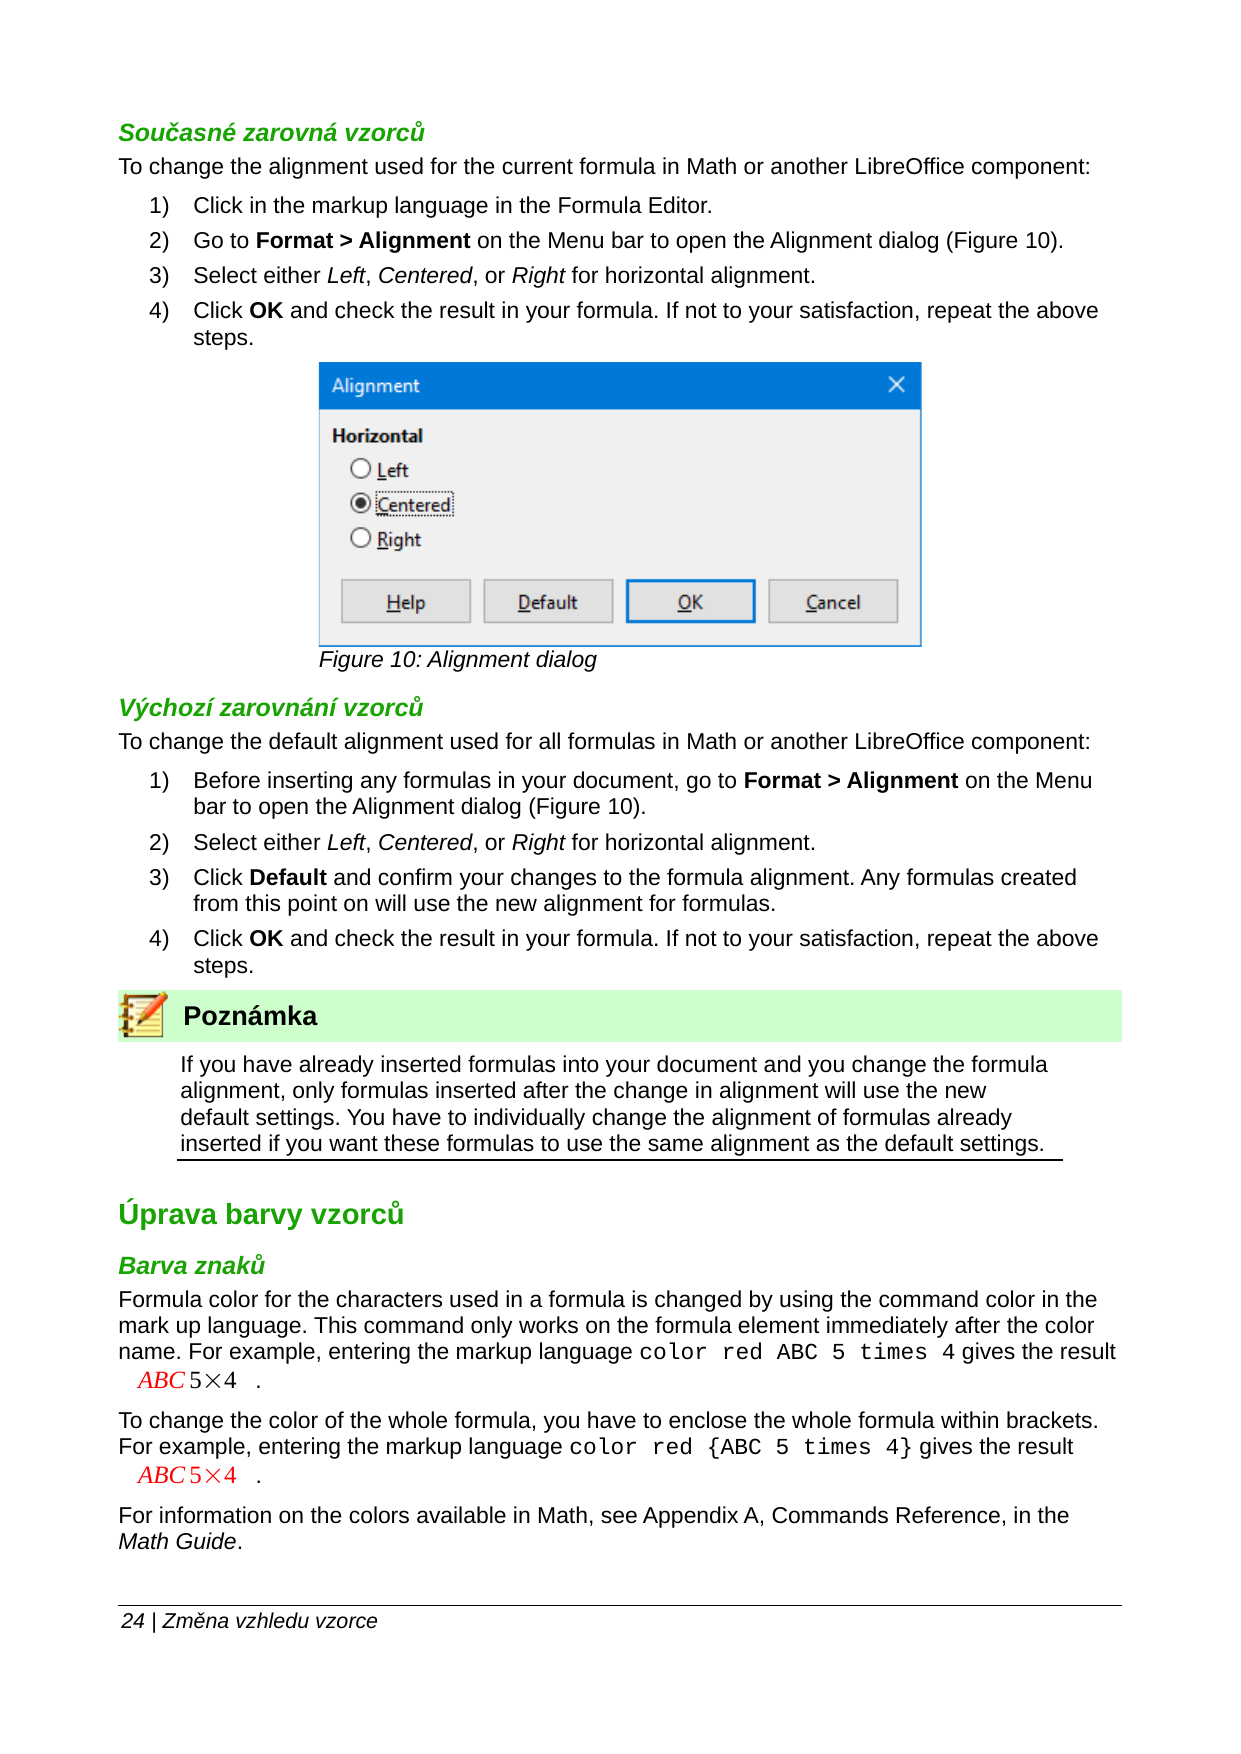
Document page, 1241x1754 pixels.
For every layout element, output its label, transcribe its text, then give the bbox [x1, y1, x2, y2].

subtitle Současné zarovná vzorců [118, 118, 1122, 147]
text For information on the colors available in Math, see Appendix A, Commands Reference, in the Math Guide. [118, 1502, 1122, 1554]
list Click OK and check the result in your formula. If not to your satisfaction, repeat the above steps. [169, 925, 1122, 978]
text If you have already inserted formulas into your document and you change the formula alignment, only formulas inserted after the change in alignment will use the new default settings. You have to individually change the alignment of formulas already inserted if you want these formulas to use the same alignment as the default settings. [177, 1048, 1063, 1159]
list Click OK and check the result in your formula. If not to your satisfaction, repeat the above steps. [169, 297, 1122, 350]
list Select either Left, Centered, or Right for horizontal alignment. [169, 262, 1122, 288]
list Click in the markup language in the Formula Editor. [169, 192, 1122, 218]
subtitle Úprava barvy vzorců [118, 1197, 1122, 1230]
list Go to Format > Alignment on the Menu bar to open the Alignment dialog (Figure 10). [169, 227, 1122, 253]
picture [119, 990, 170, 1041]
list Select either Left, Centered, or Right for horizontal alignment. [169, 828, 1122, 855]
list Before inserting any formulas in your document, go to Format > Alignment on the Menu bar to open the Alignment dialog (Figure 10). [169, 767, 1122, 819]
text Figure 10: Alignment dialog [319, 647, 922, 673]
text To change the color of the whole formula, you have to enclose the whole formula within brackets. For example, entering the markup language color red {ABC 5 times 4} gives the result. [118, 1407, 1122, 1489]
text To change the alignment used for the current formula in Math or another LibreOffice component: [118, 153, 1122, 179]
subtitle Poznámka [118, 990, 1122, 1042]
text To change the default alignment used for all formulas in Math or another LibreOffice component: [118, 728, 1122, 754]
picture [318, 362, 922, 647]
text Formula color for the characters used in a formula is changed by using the command color in the mark up language. This command only works on the formula element immediately after the color name. For example, entering the markup language color red ABC 5 times 4 gives the result . [118, 1286, 1122, 1394]
subtitle Barva znaků [118, 1251, 1122, 1279]
subtitle Výchozí zarovnání vzorců [118, 693, 1122, 722]
list Click Default and confirm your changes to the formula alignment. Any formulas created from this point on will use the new alignment for formulas. [169, 864, 1122, 916]
